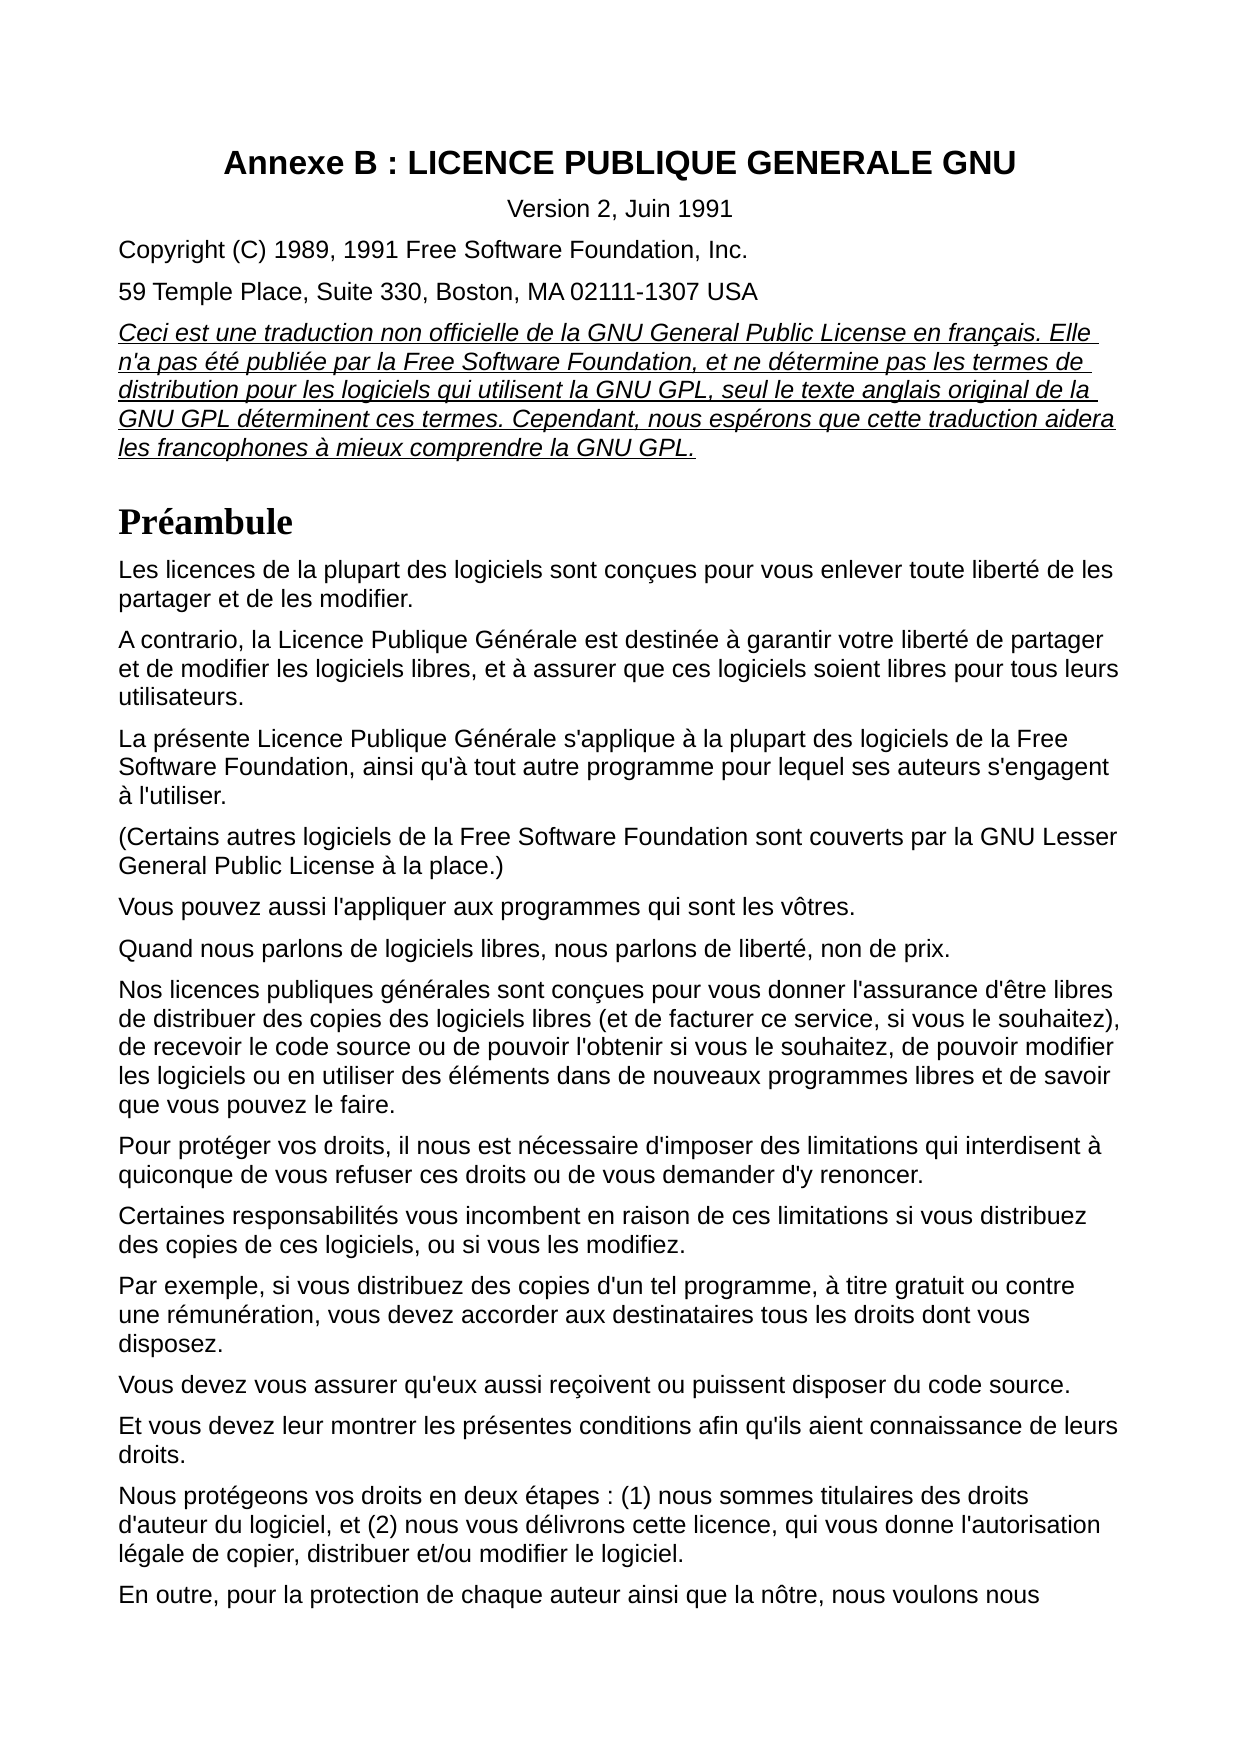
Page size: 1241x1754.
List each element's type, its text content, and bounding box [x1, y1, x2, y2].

text Ceci est une traduction non officielle de la GNU General Public License en français. Elle n'a pas été publiée par la Free Software Foundation, et ne détermine pas les termes de distribution pour les logiciels qui utilisent la GNU GPL, seul le texte anglais original de la GNU GPL déterminent ces termes. Cependant, nous espérons que cette traduction aidera les francophones à mieux comprendre la GNU GPL. [118, 318, 1122, 462]
text (Certains autres logiciels de la Free Software Foundation sont couverts par la GNU Lesser General Public License à la place.) [118, 822, 1122, 880]
text Copyright (C) 1989, 1991 Free Software Foundation, Inc. [118, 236, 1122, 264]
text Vous devez vous assurer qu'eux aussi reçoivent ou puissent disposer du code source. [118, 1370, 1122, 1399]
text Quand nous parlons de logiciels libres, nous parlons de liberté, non de prix. [118, 934, 1122, 962]
text En outre, pour la protection de chaque auteur ainsi que la nôtre, nous voulons nous [118, 1580, 1122, 1609]
text Nos licences publiques générales sont conçues pour vous donner l'assurance d'être libres de distribuer des copies des logiciels libres (et de facturer ce service, si vous le souhaitez), de recevoir le code source ou de pouvoir l'obtenir si vous le souhaitez, de pouvoir modifier les logiciels ou en utiliser des éléments dans de nouveaux programmes libres et de savoir que vous pouvez le faire. [118, 975, 1122, 1119]
text Certaines responsabilités vous incombent en raison de ces limitations si vous distribuez des copies de ces logiciels, ou si vous les modifiez. [118, 1201, 1122, 1259]
text Version 2, Juin 1991 [118, 194, 1122, 223]
text Et vous devez leur montrer les présentes conditions afin qu'ils aient connaissance de leurs droits. [118, 1411, 1122, 1469]
subtitle Préambule [118, 499, 1122, 542]
text Pour protéger vos droits, il nous est nécessaire d'imposer des limitations qui interdisent à quiconque de vous refuser ces droits ou de vous demander d'y renoncer. [118, 1131, 1122, 1189]
text A contrario, la Licence Publique Générale est destinée à garantir votre liberté de partager et de modifier les logiciels libres, et à assurer que ces logiciels soient libres pour tous leurs utilisateurs. [118, 625, 1122, 711]
text 59 Temple Place, Suite 330, Boston, MA 02111-1307 USA [118, 277, 1122, 306]
text Les licences de la plupart des logiciels sont conçues pour vous enlever toute liberté de les partager et de les modifier. [118, 555, 1122, 612]
text Nous protégeons vos droits en deux étapes : (1) nous sommes titulaires des droits d'auteur du logiciel, et (2) nous vous délivrons cette licence, qui vous donne l'autorisation légale de copier, distribuer et/ou modifier le logiciel. [118, 1481, 1122, 1567]
text Par exemple, si vous distribuez des copies d'un tel programme, à titre gratuit ou contre une rémunération, vous devez accorder aux destinataires tous les droits dont vous disposez. [118, 1271, 1122, 1357]
subtitle Annexe B : LICENCE PUBLIQUE GENERALE GNU [118, 143, 1122, 182]
text Vous pouvez aussi l'appliquer aux programmes qui sont les vôtres. [118, 892, 1122, 921]
text La présente Licence Publique Générale s'applique à la plupart des logiciels de la Free Software Foundation, ainsi qu'à tout autre programme pour lequel ses auteurs s'engagent à l'utiliser. [118, 724, 1122, 810]
